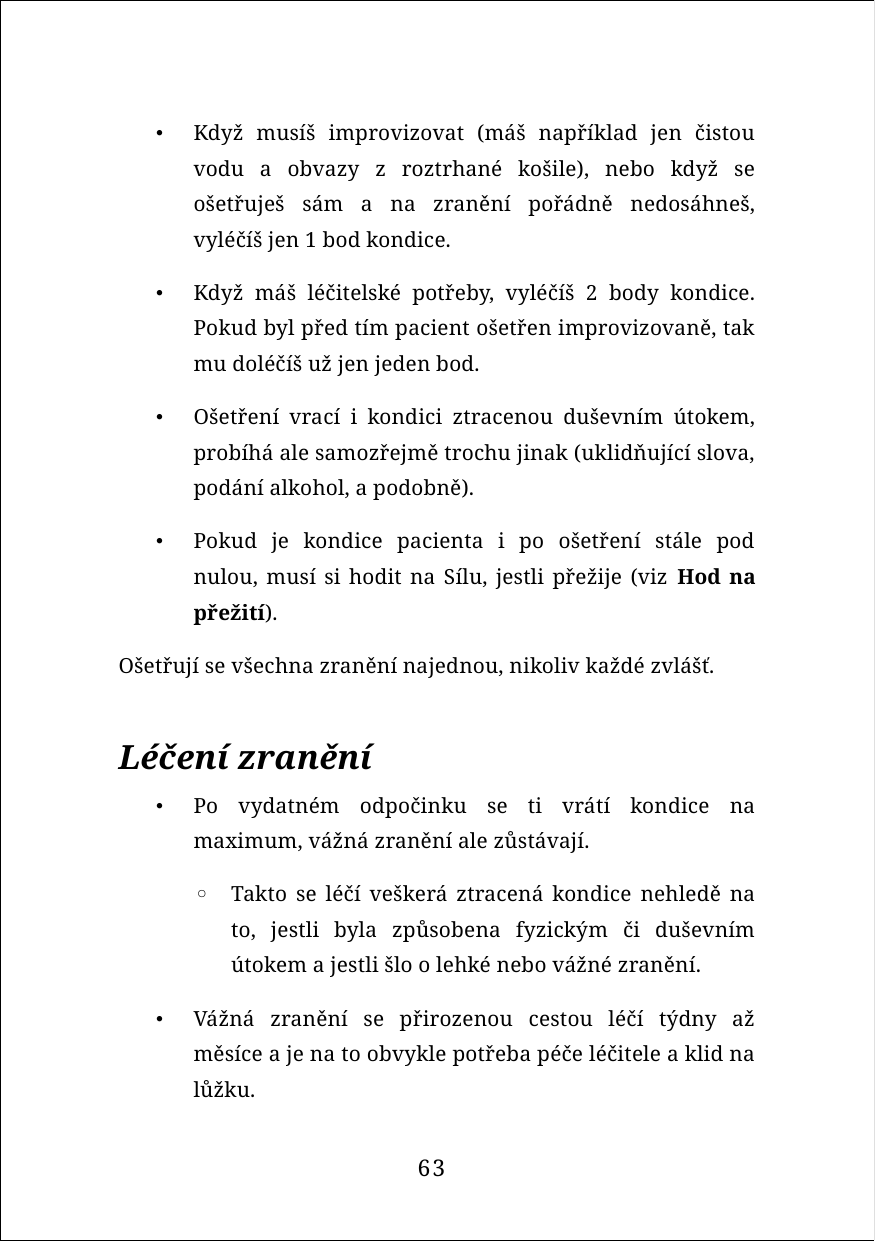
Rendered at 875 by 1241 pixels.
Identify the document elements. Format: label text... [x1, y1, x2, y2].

text Ošetřují se všechna zranění najednou, nikoliv každé zvlášť. [118, 651, 756, 679]
list Vážná zranění se přirozenou cestou léčí týdny až měsíce a je na to obvykle potřeba péče léčitele a klid na lůžku. [156, 1004, 756, 1103]
list Ošetření vrací i kondici ztracenou duševním útokem, probíhá ale samozřejmě trochu jinak (uklidňující slova, podání alkohol, a podobně). [156, 402, 756, 502]
subtitle Léčení zranění [118, 734, 756, 779]
list Pokud je kondice pacienta i po ošetření stále pod nulou, musí si hodit na Sílu, jestli přežije (viz Hod na přežití). [156, 527, 756, 626]
list Po vydatném odpočinku se ti vrátí kondice na maximum, vážná zranění ale zůstávají. [156, 791, 756, 855]
list Když musíš improvizovat (máš například jen čistou vodu a obvazy z roztrhané košile), nebo když se ošetřuješ sám a na zranění pořádně nedosáhneš, vyléčíš jen 1 bod kondice. [156, 118, 756, 253]
list Když máš léčitelské potřeby, vyléčíš 2 body kondice. Pokud byl před tím pacient ošetřen improvizovaně, tak mu doléčíš už jen jeden bod. [156, 278, 756, 377]
list Takto se léčí veškerá ztracená kondice nehledě na to, jestli byla způsobena fyzickým či duševním útokem a jestli šlo o lehké nebo vážné zranění. [193, 879, 756, 979]
